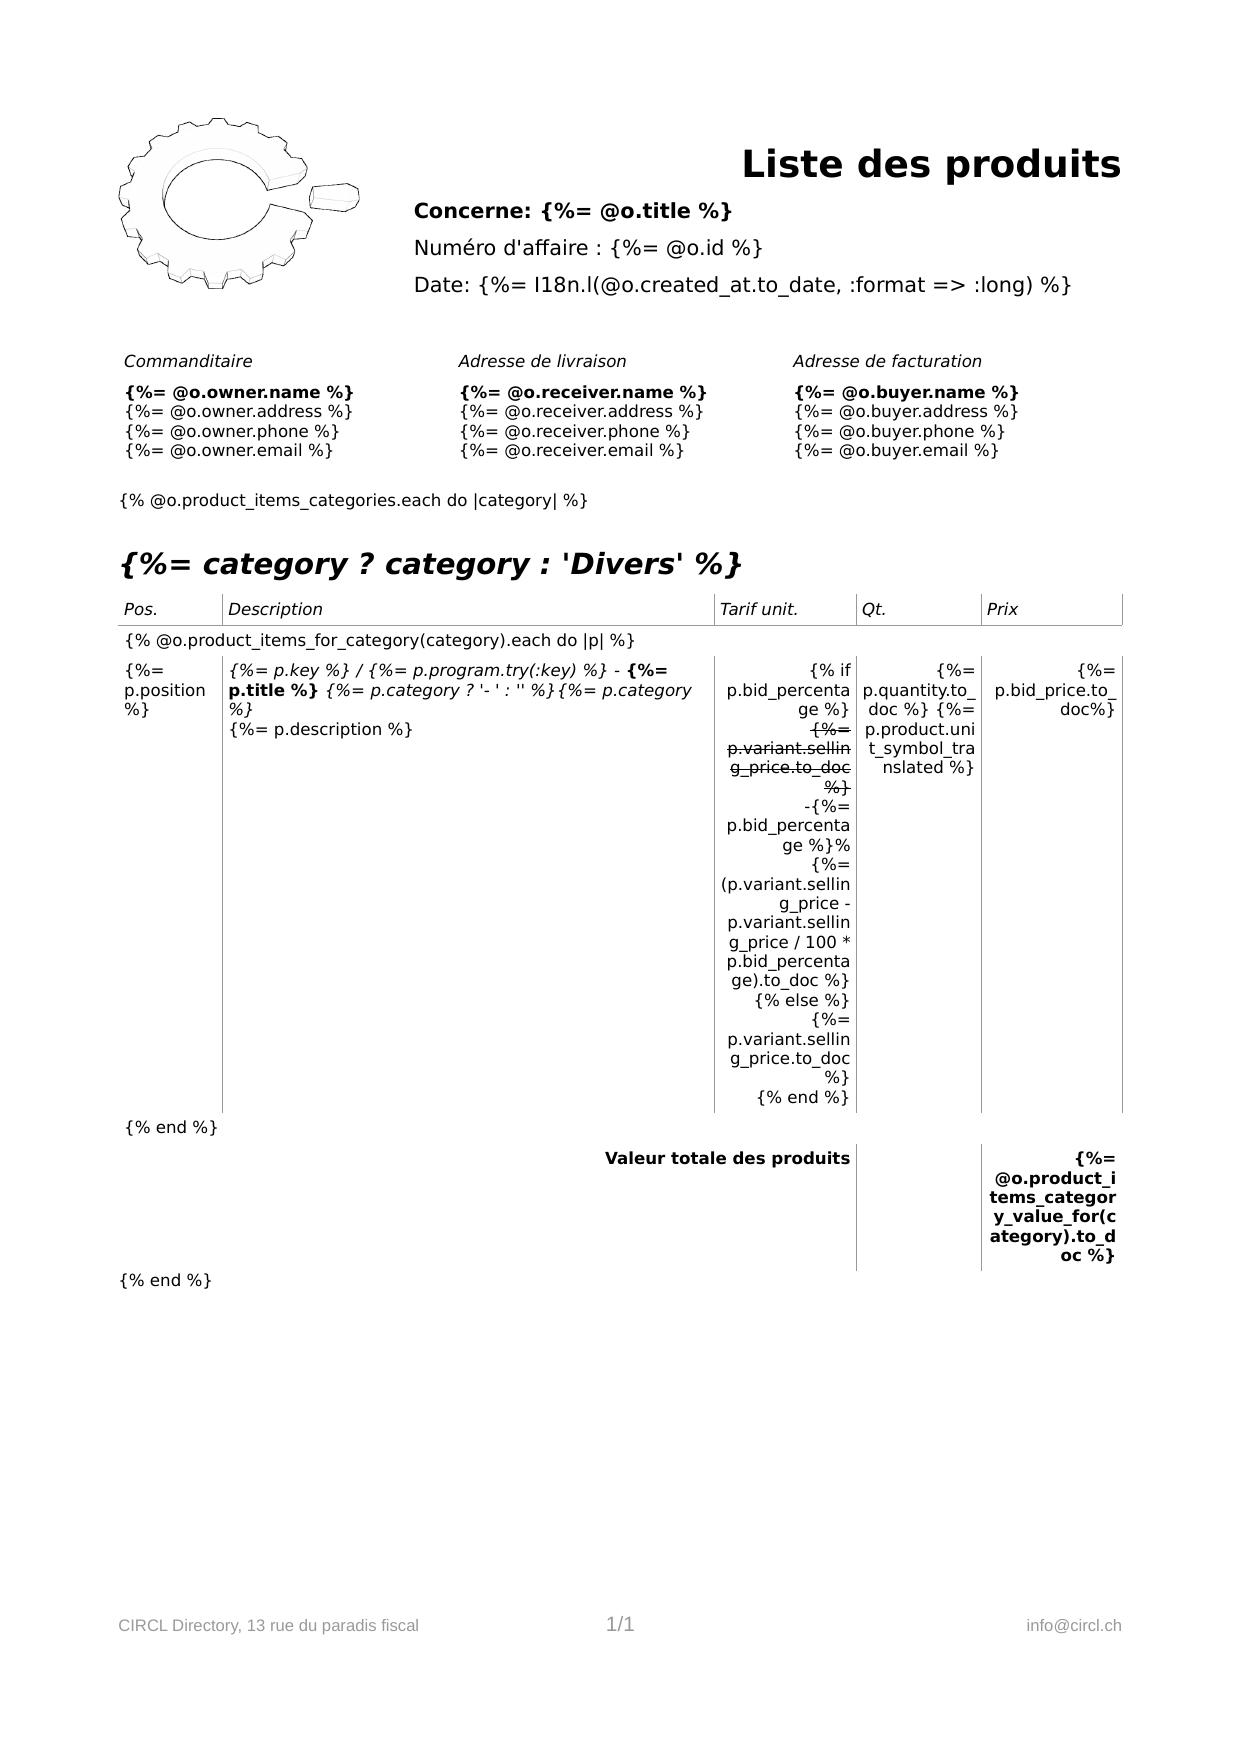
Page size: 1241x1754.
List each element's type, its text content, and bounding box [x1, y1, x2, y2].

text Numéro d'affaire : {%= @o.id %} [360, 236, 1122, 260]
table_cell {%= @o.product_items_category_value_for(category).to_doc %} [982, 1144, 1122, 1271]
table_header Qt. [857, 594, 981, 624]
table_header Pos. [118, 594, 222, 624]
table_cell [857, 1144, 981, 1271]
text Date: {%= I18n.l(@o.created_at.to_date, :format => :long) %} [118, 273, 1122, 297]
table_header Tarif unit. [715, 594, 856, 624]
table_cell {%= p.quantity.to_doc %} {%= p.product.unit_symbol_translated %} [857, 656, 981, 1113]
table_cell Valeur totale des produits [118, 1144, 856, 1271]
table_header Prix [982, 594, 1122, 624]
table_cell {%= @o.owner.name %} {%= @o.owner.address %} {%= @o.owner.phone %} {%= @o.owner.email %} [118, 377, 453, 466]
text Concerne: {%= @o.title %} [360, 199, 1122, 223]
table_header Description [223, 594, 714, 624]
table_cell {%= @o.buyer.name %} {%= @o.buyer.address %} {%= @o.buyer.phone %} {%= @o.buyer.email %} [788, 377, 1122, 466]
table_cell {%= p.key %} / {%= p.program.try(:key) %} - {%= p.title %} {%= p.category ? '- ' : '' %}{%= p.category %} {%= p.description %} [223, 656, 714, 1113]
table_cell {% if p.bid_percentage %} {%= p.variant.selling_price.to_doc %} -{%= p.bid_percentage %}% {%= (p.variant.selling_price - p.variant.selling_price / 100 * p.bid_percentage).to_doc %} {% else %} {%= p.variant.selling_price.to_doc %} {% end %} [715, 656, 856, 1113]
picture [118, 118, 360, 289]
table_header Adresse de facturation [788, 346, 1122, 377]
text {% end %} [118, 1271, 1122, 1291]
title Liste des produits [360, 143, 1122, 187]
table_cell {%= p.position%} [118, 656, 222, 1113]
table_header Commanditaire [118, 346, 453, 377]
subtitle {%= category ? category : 'Divers' %} [118, 547, 1122, 581]
text {% @o.product_items_categories.each do |category| %} [118, 490, 1122, 510]
table_cell {%= p.bid_price.to_doc%} [982, 656, 1122, 1113]
table_header Adresse de livraison [453, 346, 787, 377]
table_cell {%= @o.receiver.name %} {%= @o.receiver.address %} {%= @o.receiver.phone %} {%= @o.receiver.email %} [453, 377, 787, 466]
table_cell {% @o.product_items_for_category(category).each do |p| %} [118, 626, 1122, 656]
table_cell {% end %} [118, 1113, 1122, 1143]
